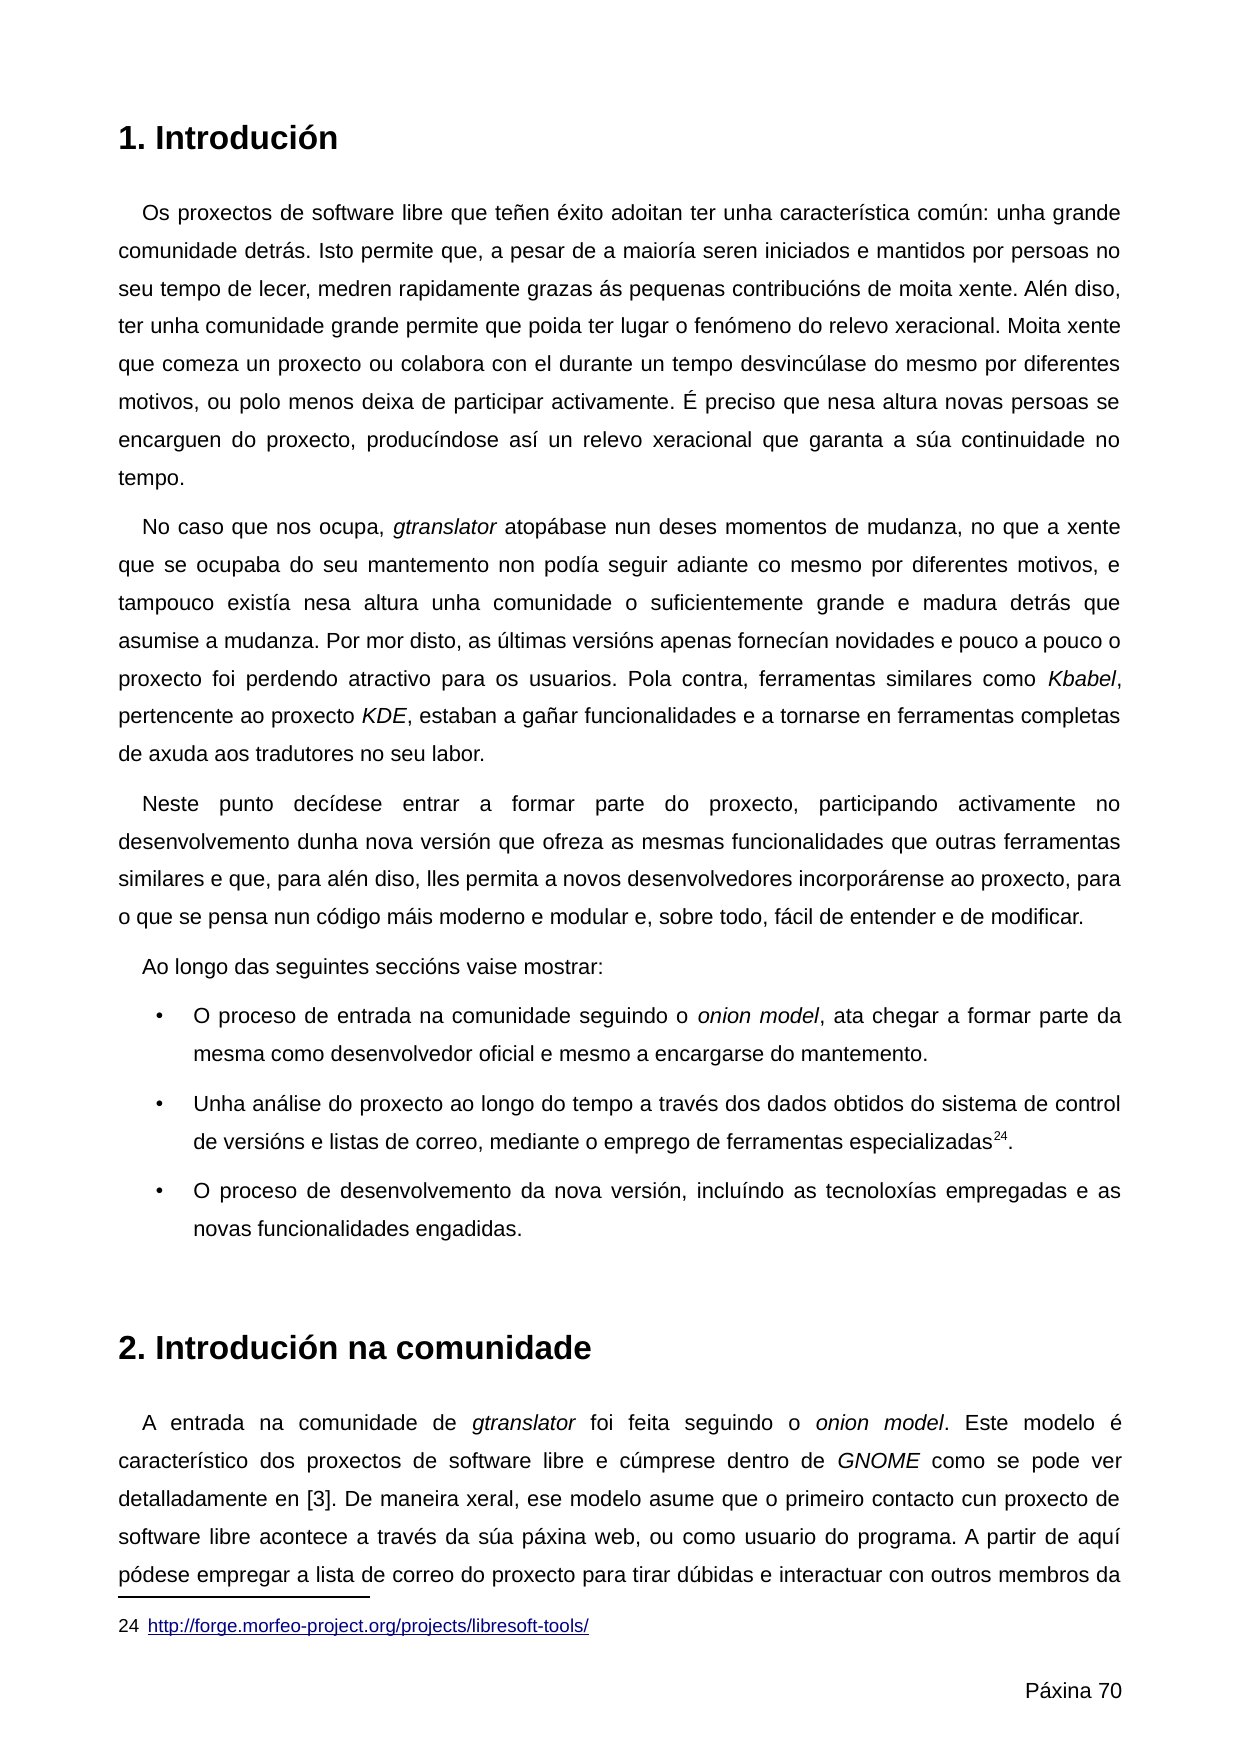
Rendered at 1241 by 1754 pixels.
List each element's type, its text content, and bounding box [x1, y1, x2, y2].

list http://forge.morfeo-project.org/projects/libresoft-tools/ [118, 1615, 1122, 1636]
list O proceso de desenvolvemento da nova versión, incluíndo as tecnoloxías empregadas e as novas funcionalidades engadidas. [156, 1178, 1122, 1241]
text Ao longo das seguintes seccións vaise mostrar: [118, 954, 1122, 979]
list O proceso de entrada na comunidade seguindo o onion model, ata chegar a formar parte da mesma como desenvolvedor oficial e mesmo a encargarse do mantemento. [156, 1003, 1122, 1066]
text A entrada na comunidade de gtranslator foi feita seguindo o onion model. Este modelo é característico dos proxectos de software libre e cúmprese dentro de GNOME como se pode ver detalladamente en [3]. De maneira xeral, ese modelo asume que o primeiro contacto cun proxecto de software libre acontece a través da súa páxina web, ou como usuario do programa. A partir de aquí pódese empregar a lista de correo do proxecto para tirar dúbidas e interactuar con outros membros da [118, 1410, 1122, 1587]
text Neste punto decídese entrar a formar parte do proxecto, participando activamente no desenvolvemento dunha nova versión que ofreza as mesmas funcionalidades que outras ferramentas similares e que, para alén diso, lles permita a novos desenvolvedores incorporárense ao proxecto, para o que se pensa nun código máis moderno e modular e, sobre todo, fácil de entender e de modificar. [118, 791, 1122, 929]
list Unha análise do proxecto ao longo do tempo a través dos dados obtidos do sistema de control de versións e listas de correo, mediante o emprego de ferramentas especializadas. [156, 1091, 1122, 1154]
text Os proxectos de software libre que teñen éxito adoitan ter unha característica común: unha grande comunidade detrás. Isto permite que, a pesar de a maioría seren iniciados e mantidos por persoas no seu tempo de lecer, medren rapidamente grazas ás pequenas contribucións de moita xente. Alén diso, ter unha comunidade grande permite que poida ter lugar o fenómeno do relevo xeracional. Moita xente que comeza un proxecto ou colabora con el durante un tempo desvincúlase do mesmo por diferentes motivos, ou polo menos deixa de participar activamente. É preciso que nesa altura novas persoas se encarguen do proxecto, producíndose así un relevo xeracional que garanta a súa continuidade no tempo. [118, 200, 1122, 490]
subtitle 1. Introdución [118, 118, 1122, 157]
subtitle 2. Introdución na comunidade [118, 1328, 1122, 1367]
text No caso que nos ocupa, gtranslator atopábase nun deses momentos de mudanza, no que a xente que se ocupaba do seu mantemento non podía seguir adiante co mesmo por diferentes motivos, e tampouco existía nesa altura unha comunidade o suficientemente grande e madura detrás que asumise a mudanza. Por mor disto, as últimas versións apenas fornecían novidades e pouco a pouco o proxecto foi perdendo atractivo para os usuarios. Pola contra, ferramentas similares como Kbabel, pertencente ao proxecto KDE, estaban a gañar funcionalidades e a tornarse en ferramentas completas de axuda aos tradutores no seu labor. [118, 514, 1122, 766]
